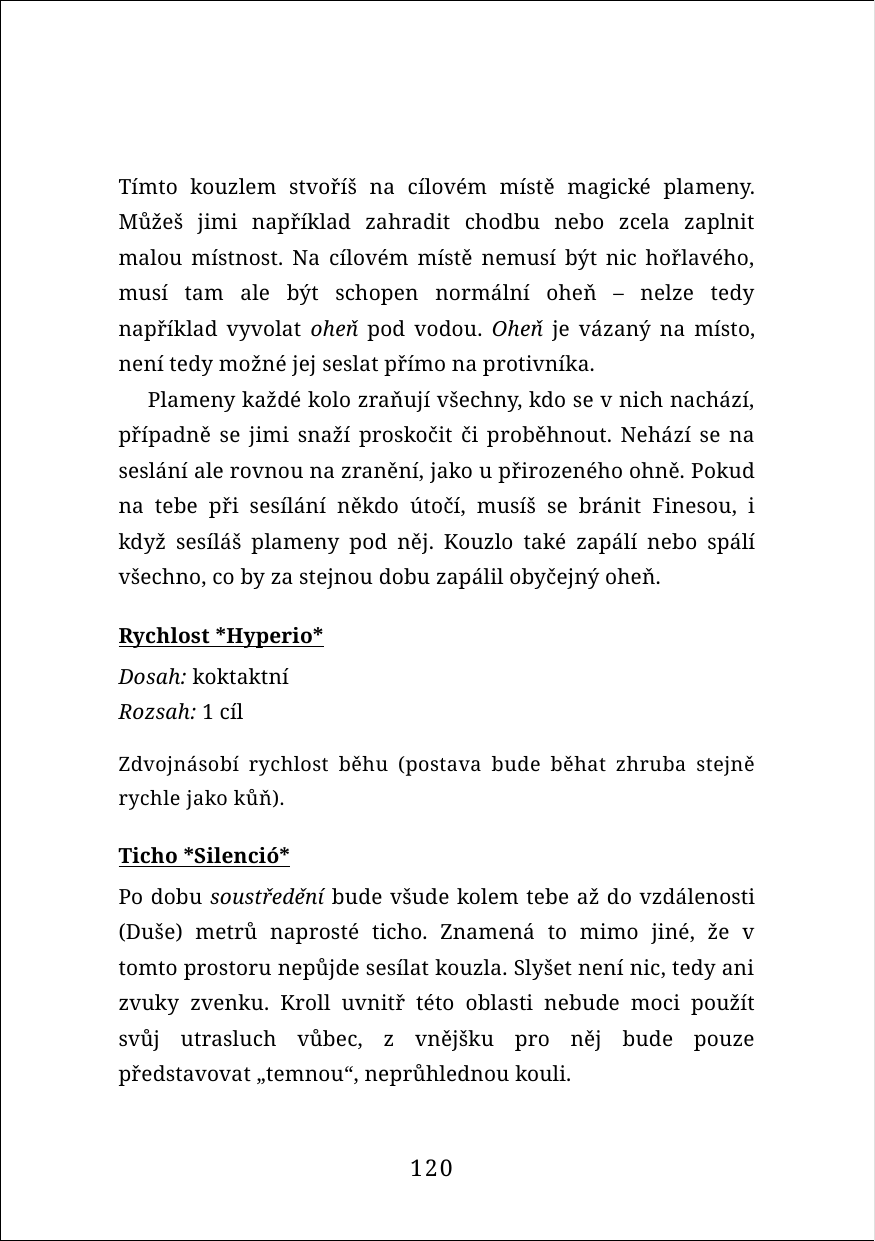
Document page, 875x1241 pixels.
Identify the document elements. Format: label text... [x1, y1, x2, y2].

text Dosah: koktaktní Rozsah: 1 cíl [118, 662, 756, 726]
subtitle Ticho *Silenció* [118, 842, 756, 870]
subtitle Rychlost *Hyperio* [118, 622, 756, 650]
text Zdvojnásobí rychlost běhu (postava bude běhat zhruba stejně rychle jako kůň). [118, 751, 756, 811]
text Tímto kouzlem stvoříš na cílovém místě magické plameny. Můžeš jimi například zahradit chodbu nebo zcela zaplnit malou místnost. Na cílovém místě nemusí být nic hořlavého, musí tam ale být schopen normální oheň – nelze tedy například vyvolat oheň pod vodou. Oheň je vázaný na místo, není tedy možné jej seslat přímo na protivníka. Plameny každé kolo zraňují všechny, kdo se v nich nachází, případně se jimi snaží proskočit či proběhnout. Nehází se na seslání ale rovnou na zranění, jako u přirozeného ohně. Pokud na tebe při sesílání někdo útočí, musíš se bránit Finesou, i když sesíláš plameny pod něj. Kouzlo také zapálí nebo spálí všechno, co by za stejnou dobu zapálil obyčejný oheň. [118, 172, 756, 591]
text Po dobu soustředění bude všude kolem tebe až do vzdálenosti (Duše) metrů naprosté ticho. Znamená to mimo jiné, že v tomto prostoru nepůjde sesílat kouzla. Slyšet není nic, tedy ani zvuky zvenku. Kroll uvnitř této oblasti nebude moci použít svůj utrasluch vůbec, z vnějšku pro něj bude pouze představovat „temnou“, neprůhlednou kouli. [118, 882, 756, 1088]
